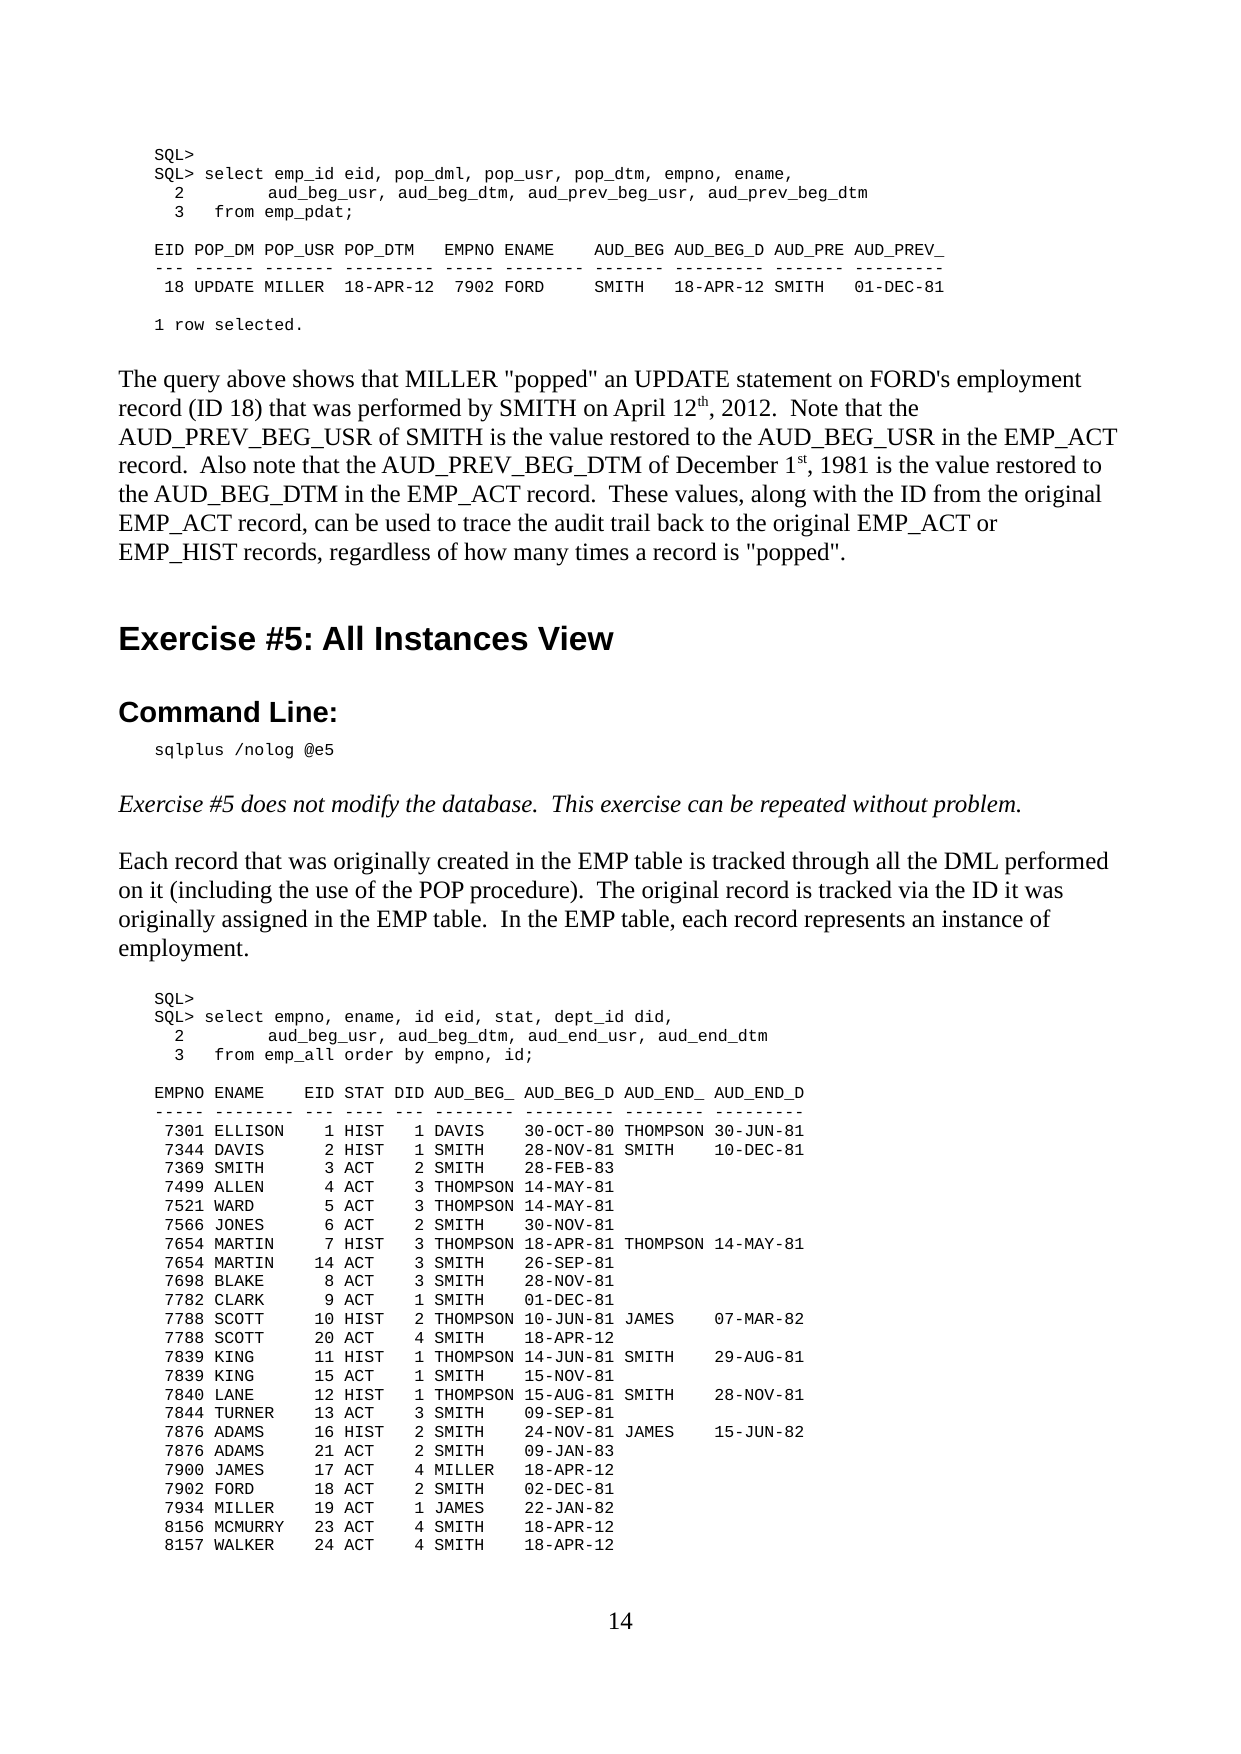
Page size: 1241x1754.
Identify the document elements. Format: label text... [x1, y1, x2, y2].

text 18 UPDATE MILLER 18-APR-12 7902 FORD SMITH 18-APR-12 SMITH 01-DEC-81 [154, 279, 1086, 298]
text 3 from emp_pdat; [154, 203, 1086, 222]
text 7876 ADAMS 16 HIST 2 SMITH 24-NOV-81 JAMES 15-JUN-82 [154, 1424, 1086, 1443]
text 7900 JAMES 17 ACT 4 MILLER 18-APR-12 [154, 1462, 1086, 1480]
text SQL> [154, 990, 1086, 1009]
text 7934 MILLER 19 ACT 1 JAMES 22-JAN-82 [154, 1499, 1086, 1518]
text 7782 CLARK 9 ACT 1 SMITH 01-DEC-81 [154, 1292, 1086, 1311]
text 7876 ADAMS 21 ACT 2 SMITH 09-JAN-83 [154, 1443, 1086, 1462]
text SQL> select emp_id eid, pop_dml, pop_usr, pop_dtm, empno, ename, [154, 166, 1086, 184]
text 7788 SCOTT 10 HIST 2 THOMPSON 10-JUN-81 JAMES 07-MAR-82 [154, 1311, 1086, 1329]
text 7301 ELLISON 1 HIST 1 DAVIS 30-OCT-80 THOMPSON 30-JUN-81 [154, 1122, 1086, 1141]
text 1 row selected. [154, 317, 1086, 335]
text 7499 ALLEN 4 ACT 3 THOMPSON 14-MAY-81 [154, 1179, 1086, 1198]
text 7844 TURNER 13 ACT 3 SMITH 09-SEP-81 [154, 1405, 1086, 1424]
text 7654 MARTIN 7 HIST 3 THOMPSON 18-APR-81 THOMPSON 14-MAY-81 [154, 1235, 1086, 1254]
text The query above shows that MILLER "popped" an UPDATE statement on FORD's employment record (ID 18) that was performed by SMITH on April 12th, 2012. Note that the AUD_PREV_BEG_USR of SMITH is the value restored to the AUD_BEG_USR in the EMP_ACT record. Also note that the AUD_PREV_BEG_DTM of December 1st, 1981 is the value restored to the AUD_BEG_DTM in the EMP_ACT record. These values, along with the ID from the original EMP_ACT record, can be used to trace the audit trail back to the original EMP_ACT or EMP_HIST records, regardless of how many times a record is "popped". [118, 364, 1122, 565]
text 7840 LANE 12 HIST 1 THOMPSON 15-AUG-81 SMITH 28-NOV-81 [154, 1386, 1086, 1405]
text 2 aud_beg_usr, aud_beg_dtm, aud_prev_beg_usr, aud_prev_beg_dtm [154, 184, 1086, 203]
text Each record that was originally created in the EMP table is tracked through all the DML performed on it (including the use of the POP procedure). The original record is tracked via the ID it was originally assigned in the EMP table. In the EMP table, each record represents an instance of employment. [118, 846, 1122, 961]
text 7654 MARTIN 14 ACT 3 SMITH 26-SEP-81 [154, 1254, 1086, 1273]
text 7788 SCOTT 20 ACT 4 SMITH 18-APR-12 [154, 1329, 1086, 1348]
text 2 aud_beg_usr, aud_beg_dtm, aud_end_usr, aud_end_dtm [154, 1028, 1086, 1047]
text 8157 WALKER 24 ACT 4 SMITH 18-APR-12 [154, 1537, 1086, 1556]
text sqlplus /nolog @e5 [154, 741, 1086, 760]
subtitle Command Line: [118, 695, 1122, 729]
text 7698 BLAKE 8 ACT 3 SMITH 28-NOV-81 [154, 1273, 1086, 1292]
text 7839 KING 15 ACT 1 SMITH 15-NOV-81 [154, 1367, 1086, 1386]
text 8156 MCMURRY 23 ACT 4 SMITH 18-APR-12 [154, 1518, 1086, 1537]
text EMPNO ENAME EID STAT DID AUD_BEG_ AUD_BEG_D AUD_END_ AUD_END_D [154, 1084, 1086, 1103]
subtitle Exercise #5: All Instances View [118, 619, 1122, 658]
text 3 from emp_all order by empno, id; [154, 1047, 1086, 1066]
text Exercise #5 does not modify the database. This exercise can be repeated without problem. [118, 789, 1122, 818]
text ----- -------- --- ---- --- -------- --------- -------- --------- [154, 1103, 1086, 1122]
text 7839 KING 11 HIST 1 THOMPSON 14-JUN-81 SMITH 29-AUG-81 [154, 1348, 1086, 1367]
text SQL> [154, 147, 1086, 166]
text EID POP_DM POP_USR POP_DTM EMPNO ENAME AUD_BEG AUD_BEG_D AUD_PRE AUD_PREV_ [154, 241, 1086, 260]
text SQL> select empno, ename, id eid, stat, dept_id did, [154, 1009, 1086, 1028]
text --- ------ ------- --------- ----- -------- ------- --------- ------- --------- [154, 260, 1086, 279]
text 7369 SMITH 3 ACT 2 SMITH 28-FEB-83 [154, 1160, 1086, 1179]
text 7902 FORD 18 ACT 2 SMITH 02-DEC-81 [154, 1480, 1086, 1499]
text 7566 JONES 6 ACT 2 SMITH 30-NOV-81 [154, 1216, 1086, 1235]
text 7344 DAVIS 2 HIST 1 SMITH 28-NOV-81 SMITH 10-DEC-81 [154, 1141, 1086, 1160]
text 7521 WARD 5 ACT 3 THOMPSON 14-MAY-81 [154, 1198, 1086, 1216]
